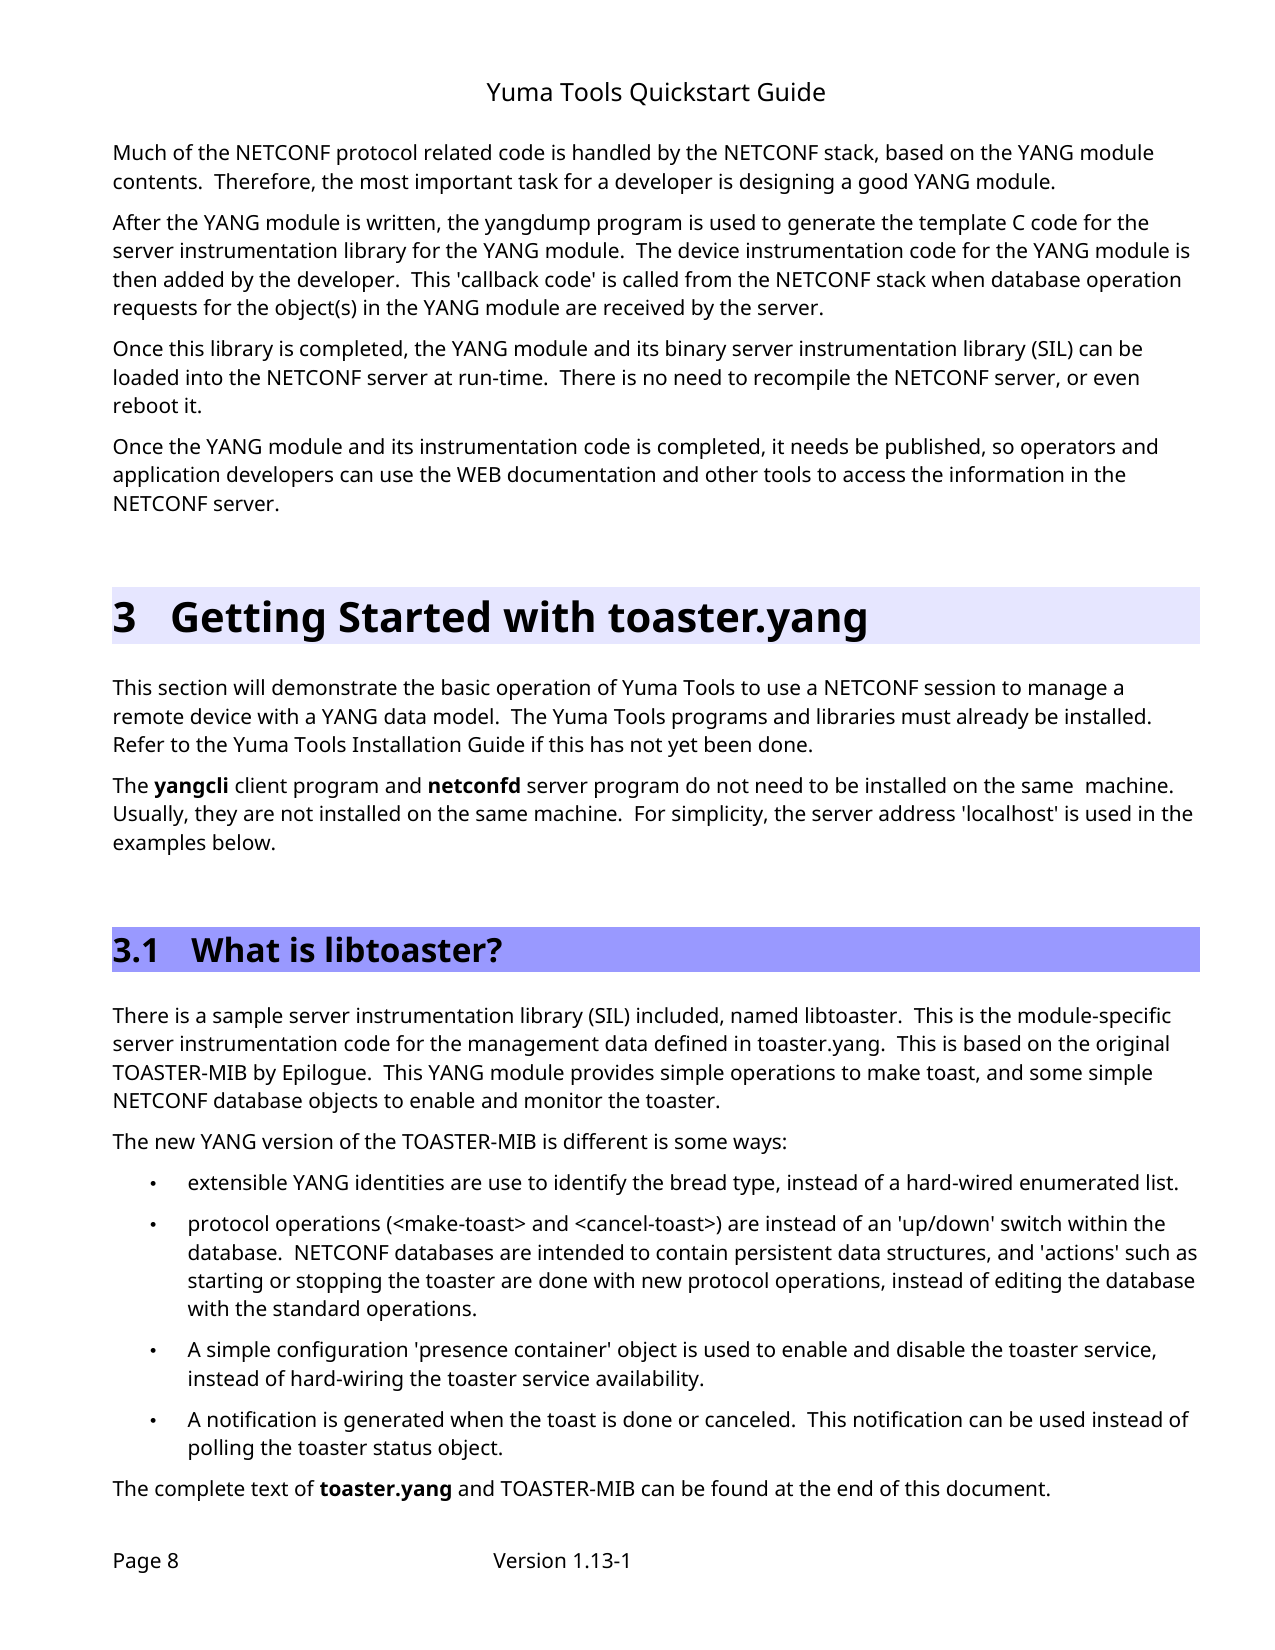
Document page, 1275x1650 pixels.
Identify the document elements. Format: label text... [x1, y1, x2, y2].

text Much of the NETCONF protocol related code is handled by the NETCONF stack, based on the YANG module contents. Therefore, the most important task for a developer is designing a good YANG module. [112, 138, 1200, 195]
text There is a sample server instrumentation library (SIL) included, named libtoaster. This is the module-specific server instrumentation code for the management data defined in toaster.yang. This is based on the original TOASTER-MIB by Epilogue. This YANG module provides simple operations to make toast, and some simple NETCONF database objects to enable and monitor the toaster. [112, 1001, 1200, 1115]
list protocol operations (<make-toast> and <cancel-toast>) are instead of an 'up/down' switch within the database. NETCONF databases are intended to contain persistent data structures, and 'actions' such as starting or stopping the toaster are done with new protocol operations, instead of editing the database with the standard operations. [150, 1209, 1200, 1323]
text Once this library is completed, the YANG module and its binary server instrumentation library (SIL) can be loaded into the NETCONF server at run-time. There is no need to recompile the NETCONF server, or even reboot it. [112, 334, 1200, 419]
text Once the YANG module and its instrumentation code is completed, it needs be published, so operators and application developers can use the WEB documentation and other tools to access the information in the NETCONF server. [112, 432, 1200, 517]
text The yangcli client program and netconfd server program do not need to be installed on the same machine. Usually, they are not installed on the same machine. For simplicity, the server address 'localhost' is used in the examples below. [112, 771, 1200, 856]
text The complete text of toaster.yang and TOASTER-MIB can be found at the end of this document. [112, 1474, 1200, 1503]
text After the YANG module is written, the yangdump program is used to generate the template C code for the server instrumentation library for the YANG module. The device instrumentation code for the YANG module is then added by the developer. This 'callback code' is called from the NETCONF stack when database operation requests for the object(s) in the YANG module are received by the server. [112, 208, 1200, 322]
text This section will demonstrate the basic operation of Yuma Tools to use a NETCONF session to manage a remote device with a YANG data model. The Yuma Tools programs and libraries must already be installed. Refer to the Yuma Tools Installation Guide if this has not yet been done. [112, 673, 1200, 759]
list extensible YANG identities are use to identify the bread type, instead of a hard-wired enumerated list. [150, 1168, 1200, 1197]
list A simple configuration 'presence container' object is used to enable and disable the toaster service, instead of hard-wiring the toaster service availability. [150, 1336, 1200, 1392]
subtitle What is libtoaster? [112, 927, 1200, 972]
list A notification is generated when the toast is done or canceled. This notification can be used instead of polling the toaster status object. [150, 1405, 1200, 1462]
text The new YANG version of the TOASTER-MIB is different is some ways: [112, 1127, 1200, 1156]
subtitle Getting Started with toaster.yang [112, 587, 1200, 644]
